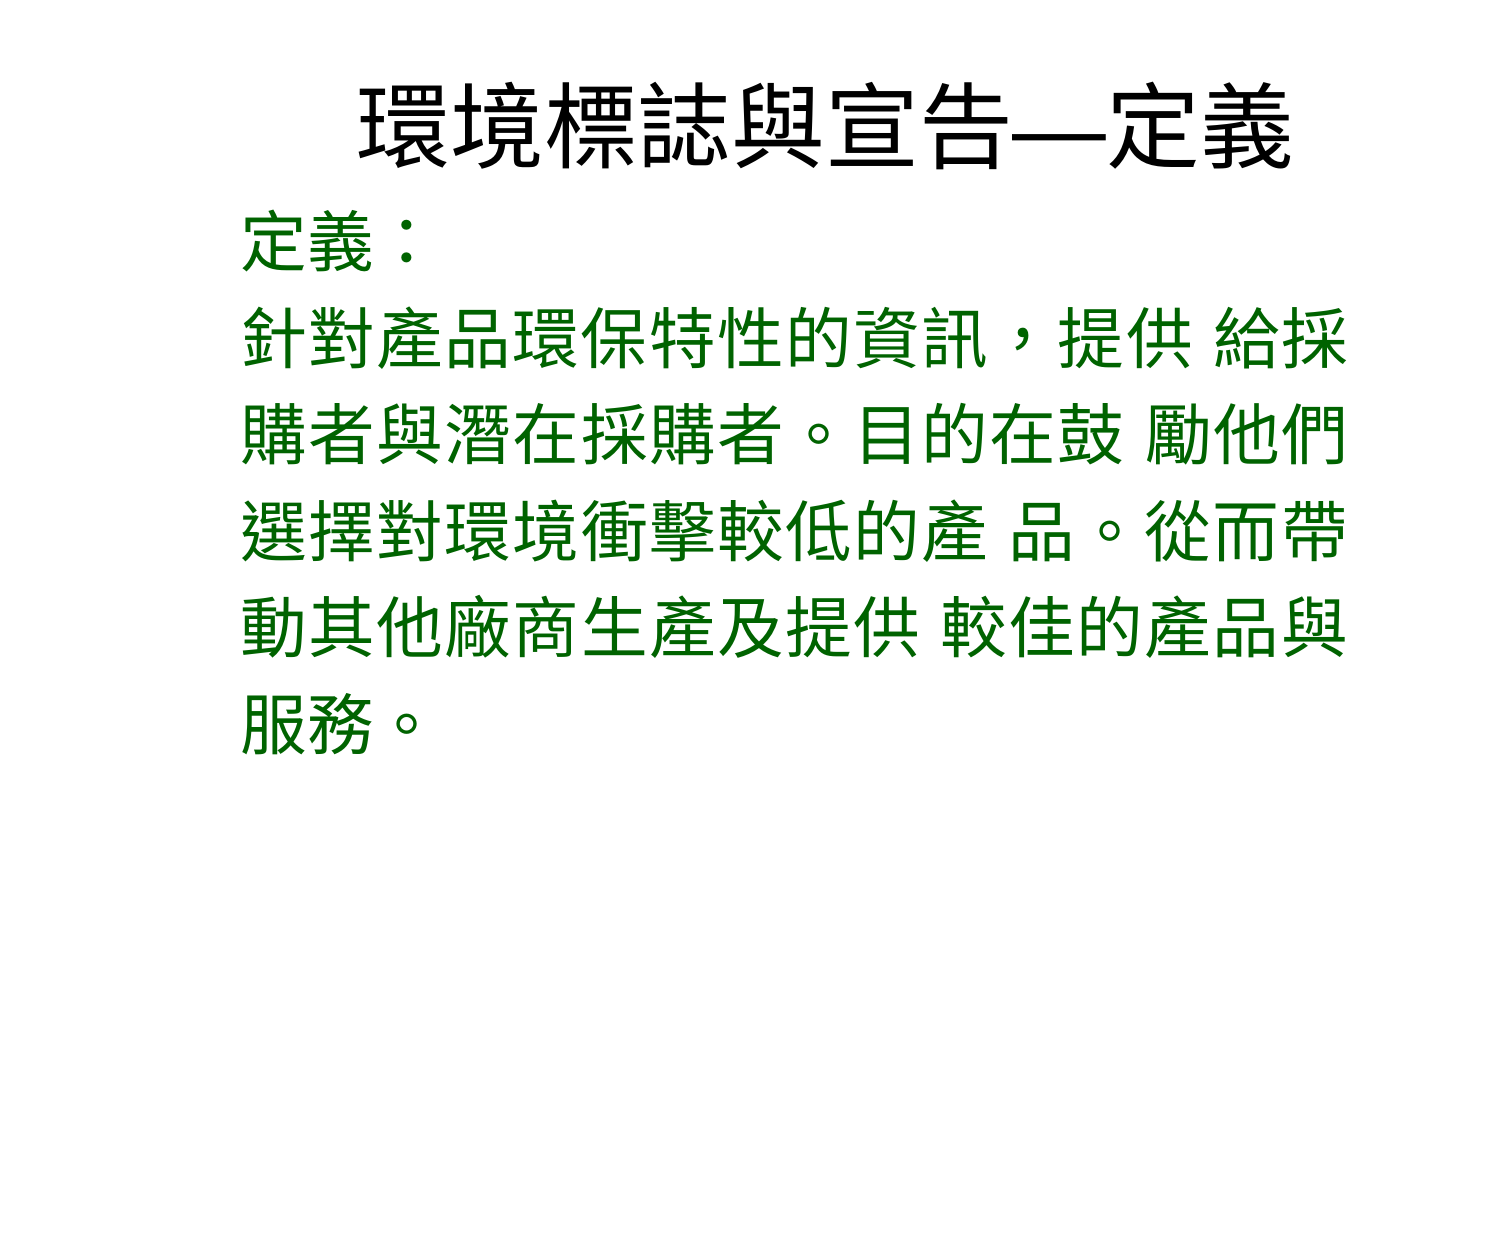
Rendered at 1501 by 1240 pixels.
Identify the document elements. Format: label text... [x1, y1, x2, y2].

text 環境標誌與宣告—定義 [150, 52, 1500, 188]
text 定義： [240, 189, 565, 285]
text 針對產品環保特性的資訊，提供 給採購者與潛在採購者。目的在鼓 勵他們選擇對環境衝擊較低的產 品。從而帶動其他廠商生產及提供 較佳的產品與服務。 [240, 286, 1348, 769]
